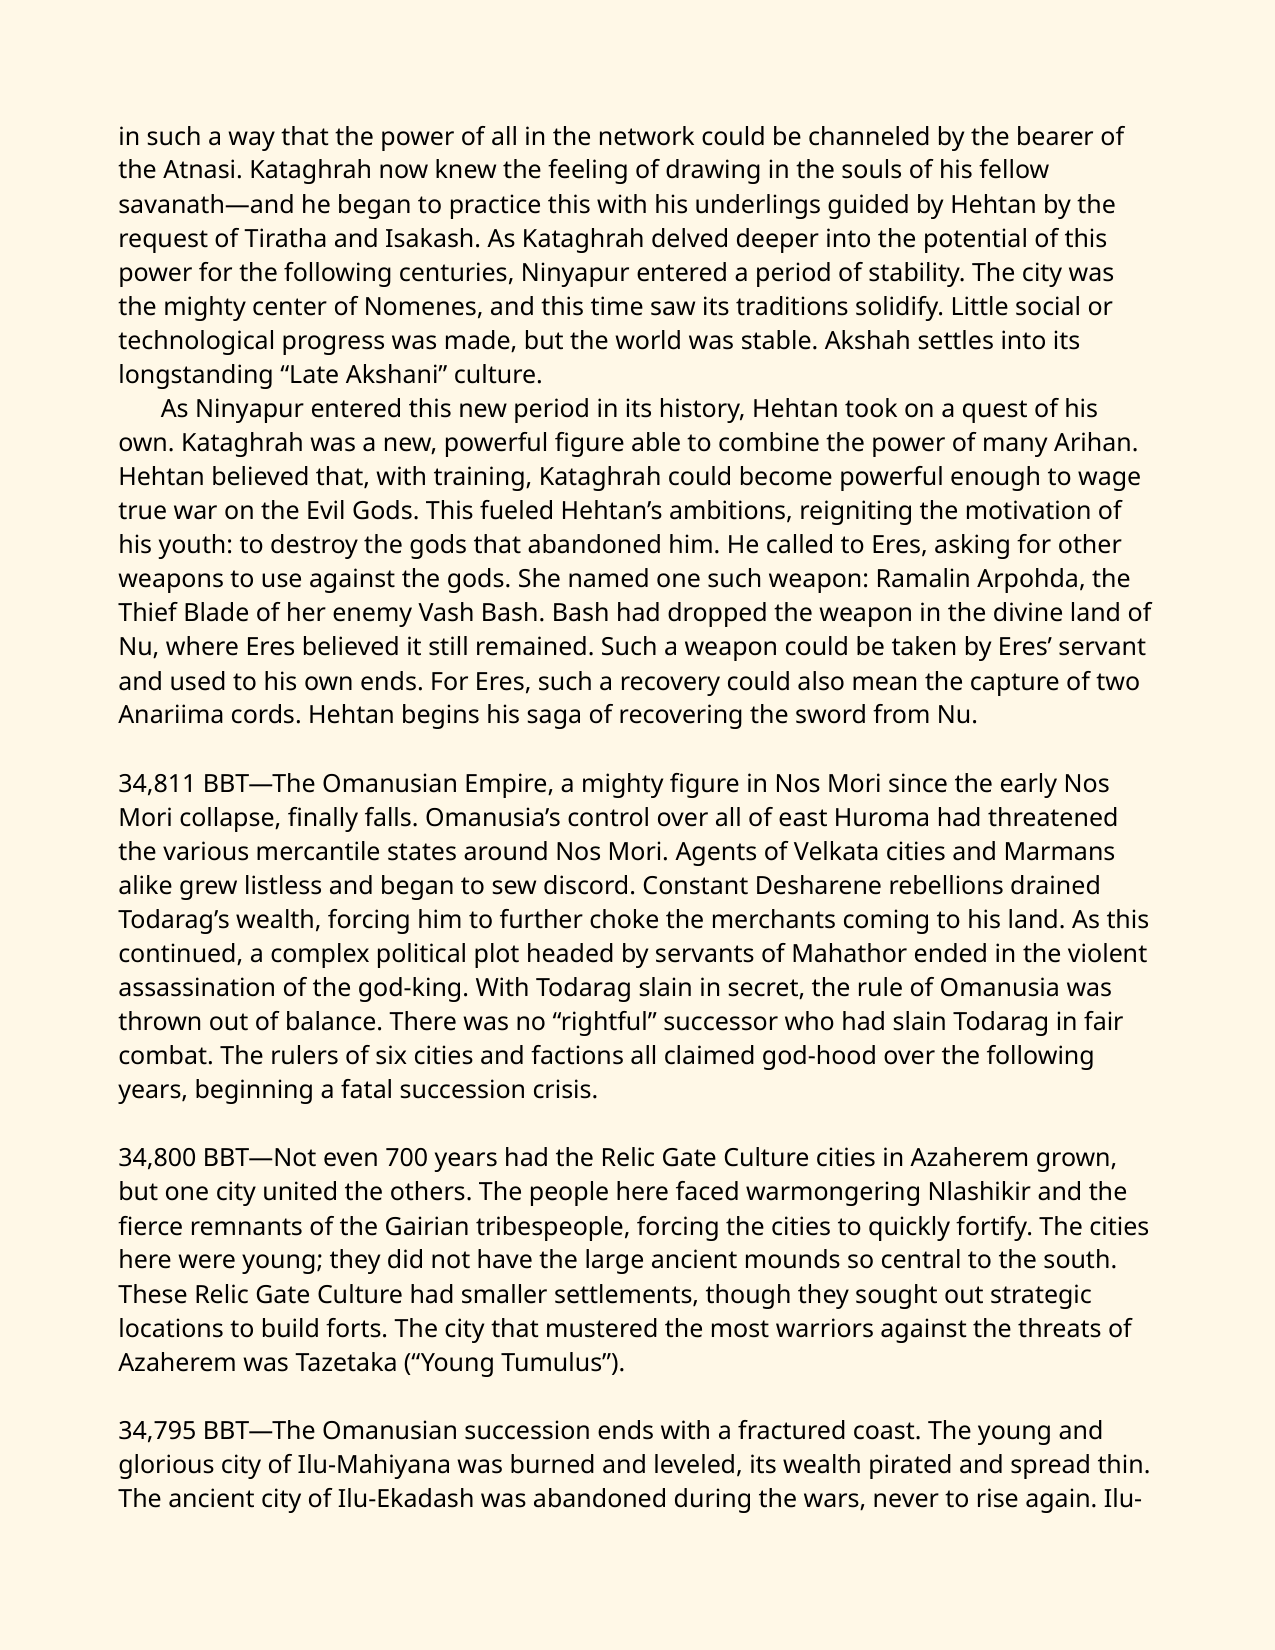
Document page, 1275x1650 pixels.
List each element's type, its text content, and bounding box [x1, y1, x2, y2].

text 34,795 BBT—The Omanusian succession ends with a fractured coast. The young and glorious city of Ilu-Mahiyana was burned and leveled, its wealth pirated and spread thin. The ancient city of Ilu-Ekadash was abandoned during the wars, never to rise again. Ilu- [118, 1412, 1157, 1515]
text 34,811 BBT—The Omanusian Empire, a mighty figure in Nos Mori since the early Nos Mori collapse, finally falls. Omanusia’s control over all of east Huroma had threatened the various mercantile states around Nos Mori. Agents of Velkata cities and Marmans alike grew listless and began to sew discord. Constant Desharene rebellions drained Todarag’s wealth, forcing him to further choke the merchants coming to his land. As this continued, a complex political plot headed by servants of Mahathor ended in the violent assassination of the god-king. With Todarag slain in secret, the rule of Omanusia was thrown out of balance. There was no “rightful” successor who had slain Todarag in fair combat. The rulers of six cities and factions all claimed god-hood over the following years, beginning a fatal succession crisis. [118, 765, 1157, 1106]
text As Ninyapur entered this new period in its history, Hehtan took on a quest of his own. Kataghrah was a new, powerful figure able to combine the power of many Arihan. Hehtan believed that, with training, Kataghrah could become powerful enough to wage true war on the Evil Gods. This fueled Hehtan’s ambitions, reigniting the motivation of his youth: to destroy the gods that abandoned him. He called to Eres, asking for other weapons to use against the gods. She named one such weapon: Ramalin Arpohda, the Thief Blade of her enemy Vash Bash. Bash had dropped the weapon in the divine land of Nu, where Eres believed it still remained. Such a weapon could be taken by Eres’ servant and used to his own ends. For Eres, such a recovery could also mean the capture of two Anariima cords. Hehtan begins his saga of recovering the sword from Nu. [118, 391, 1157, 731]
text in such a way that the power of all in the network could be channeled by the bearer of the Atnasi. Kataghrah now knew the feeling of drawing in the souls of his fellow savanath—and he began to practice this with his underlings guided by Hehtan by the request of Tiratha and Isakash. As Kataghrah delved deeper into the potential of this power for the following centuries, Ninyapur entered a period of stability. The city was the mighty center of Nomenes, and this time saw its traditions solidify. Little social or technological progress was made, but the world was stable. Akshah settles into its longstanding “Late Akshani” culture. [118, 118, 1157, 391]
text 34,800 BBT—Not even 700 years had the Relic Gate Culture cities in Azaherem grown, but one city united the others. The people here faced warmongering Nlashikir and the fierce remnants of the Gairian tribespeople, forcing the cities to quickly fortify. The cities here were young; they did not have the large ancient mounds so central to the south. These Relic Gate Culture had smaller settlements, though they sought out strategic locations to build forts. The city that mustered the most warriors against the threats of Azaherem was Tazetaka (“Young Tumulus”). [118, 1140, 1157, 1378]
